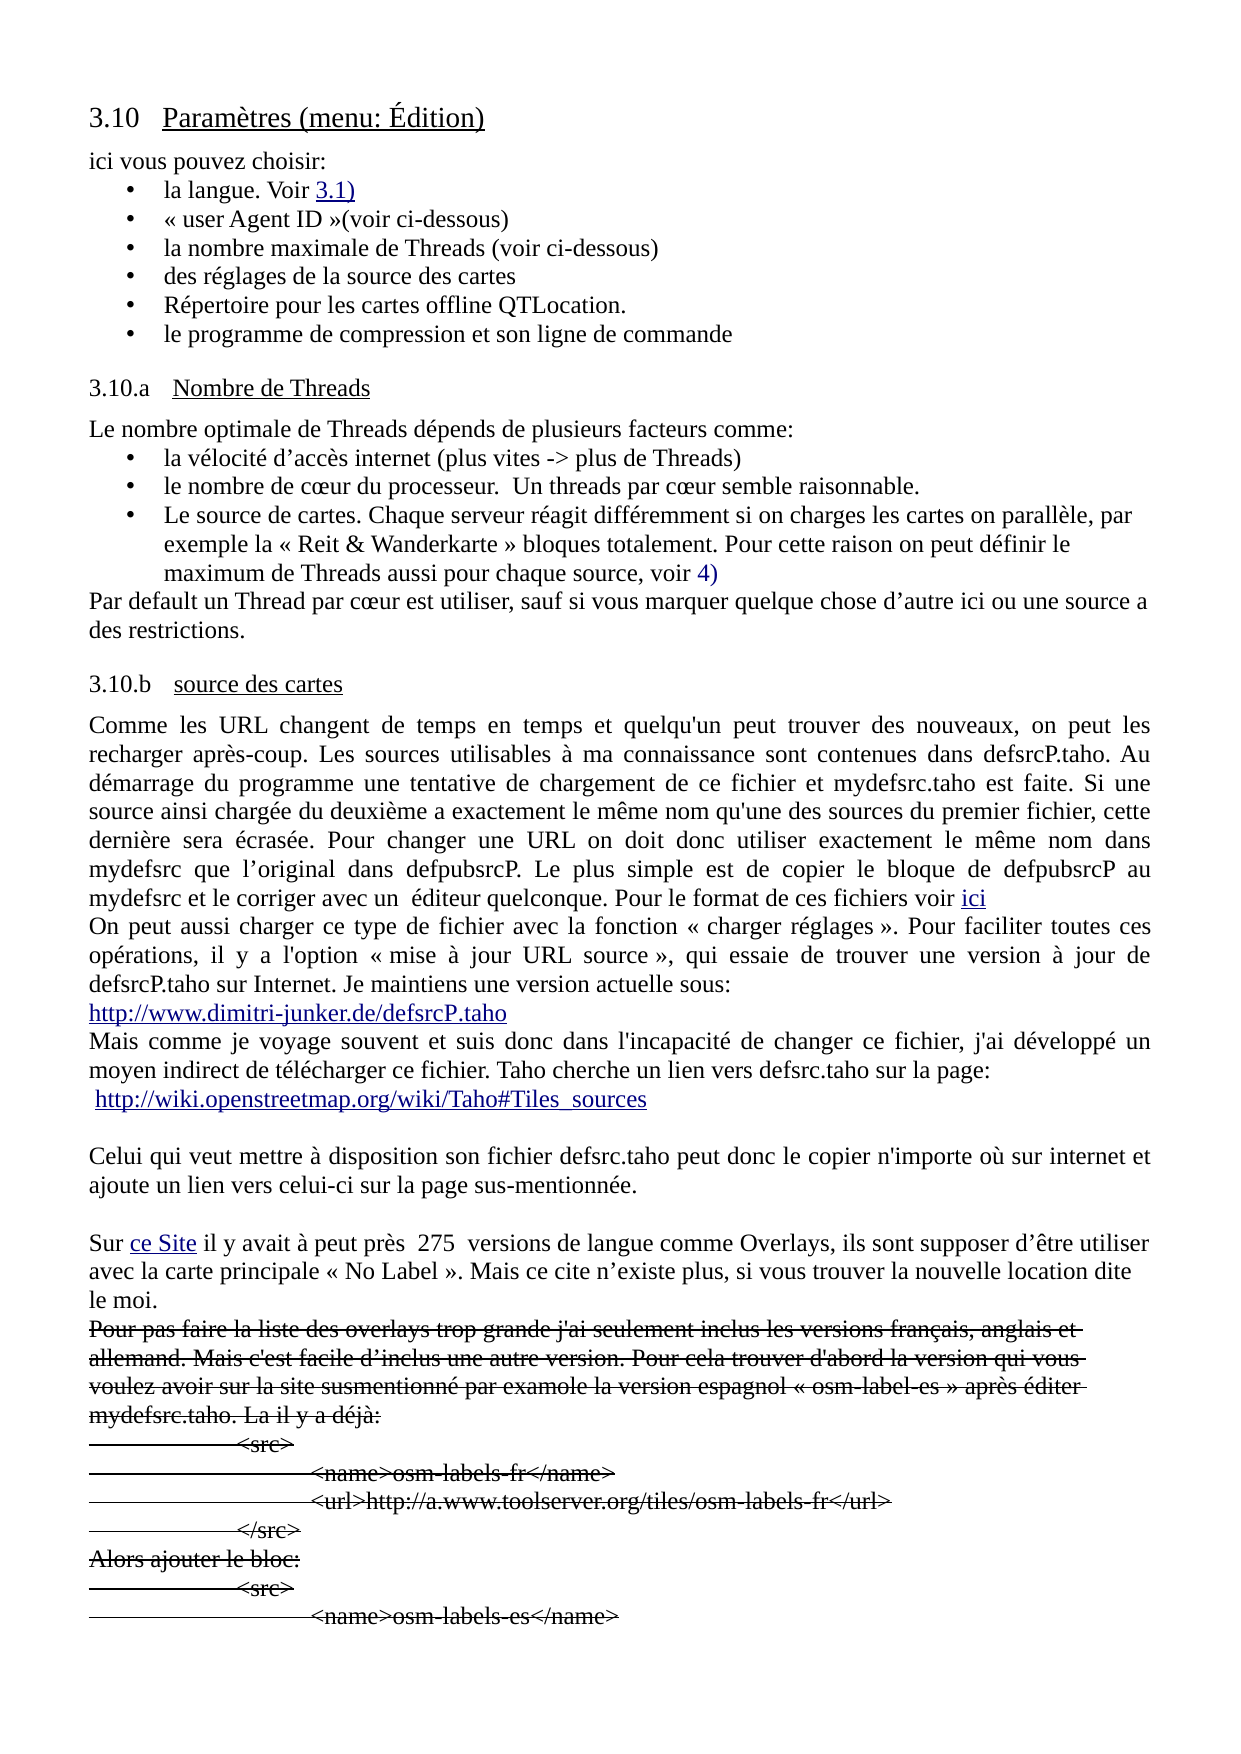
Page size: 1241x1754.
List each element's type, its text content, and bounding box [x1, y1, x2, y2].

list la nombre maximale de Threads (voir ci-dessous) [126, 233, 1152, 261]
text Celui qui veut mettre à disposition son fichier defsrc.taho peut donc le copier n'importe où sur internet et ajoute un lien vers celui-ci sur la page sus-mentionnée. [88, 1141, 1152, 1199]
text http://wiki.openstreetmap.org/wiki/Taho#Tiles_sources [88, 1084, 1152, 1113]
text ici vous pouvez choisir: [88, 146, 1152, 175]
list « user Agent ID »(voir ci-dessous) [126, 204, 1152, 233]
subtitle source des cartes [88, 669, 1152, 698]
text Comme les URL changent de temps en temps et quelqu'un peut trouver des nouveaux, on peut les recharger après-coup. Les sources utilisables à ma connaissance sont contenues dans defsrcP.taho. Au démarrage du programme une tentative de chargement de ce fichier et mydefsrc.taho est faite. Si une source ainsi chargée du deuxième a exactement le même nom qu'une des sources du premier fichier, cette dernière sera écrasée. Pour changer une URL on doit donc utiliser exactement le même nom dans mydefsrc que l’original dans defpubsrcP. Le plus simple est de copier le bloque de defpubsrcP au mydefsrc et le corriger avec un éditeur quelconque. Pour le format de ces fichiers voir ici [88, 710, 1152, 911]
text <src> [88, 1429, 1152, 1458]
text <name>osm-labels-es</name> [88, 1601, 1152, 1630]
list le nombre de cœur du processeur. Un threads par cœur semble raisonnable. [126, 471, 1152, 500]
text http://www.dimitri-junker.de/defsrcP.taho [88, 998, 1152, 1026]
text <url>http://a.www.toolserver.org/tiles/osm-labels-fr</url> [88, 1486, 1152, 1515]
list la langue. Voir 3.1) [126, 175, 1152, 204]
text On peut aussi charger ce type de fichier avec la fonction « charger réglages ». Pour faciliter toutes ces opérations, il y a l'option « mise à jour URL source », qui essaie de trouver une version à jour de defsrcP.taho sur Internet. Je maintiens une version actuelle sous: [88, 911, 1152, 998]
text Mais comme je voyage souvent et suis donc dans l'incapacité de changer ce fichier, j'ai développé un moyen indirect de télécharger ce fichier. Taho cherche un lien vers defsrc.taho sur la page: [88, 1026, 1152, 1084]
list des réglages de la source des cartes [126, 261, 1152, 290]
text Le nombre optimale de Threads dépends de plusieurs facteurs comme: [88, 414, 1152, 443]
list la vélocité d’accès internet (plus vites -> plus de Threads) [126, 443, 1152, 471]
text Sur ce Site il y avait à peut près 275 versions de langue comme Overlays, ils sont supposer d’être utiliser avec la carte principale « No Label ». Mais ce cite n’existe plus, si vous trouver la nouvelle location dite le moi. [88, 1228, 1152, 1314]
text Par default un Thread par cœur est utiliser, sauf si vous marquer quelque chose d’autre ici ou une source a des restrictions. [88, 586, 1152, 644]
text <name>osm-labels-fr</name> [88, 1458, 1152, 1486]
subtitle Nombre de Threads [88, 373, 1152, 401]
subtitle Paramètres (menu: Édition) [88, 100, 1152, 134]
text </src> [88, 1515, 1152, 1544]
list le programme de compression et son ligne de commande [126, 319, 1152, 348]
list Le source de cartes. Chaque serveur réagit différemment si on charges les cartes on parallèle, par exemple la « Reit & Wanderkarte » bloques totalement. Pour cette raison on peut définir le maximum de Threads aussi pour chaque source, voir 4) [126, 500, 1152, 586]
list Répertoire pour les cartes offline QTLocation. [126, 290, 1152, 319]
text Alors ajouter le bloc: [88, 1544, 1152, 1573]
text <src> [88, 1573, 1152, 1601]
text Pour pas faire la liste des overlays trop grande j'ai seulement inclus les versions français, anglais et allemand. Mais c'est facile d’inclus une autre version. Pour cela trouver d'abord la version qui vous voulez avoir sur la site susmentionné par examole la version espagnol « osm-label-es » après éditer mydefsrc.taho. La il y a déjà: [88, 1314, 1152, 1429]
